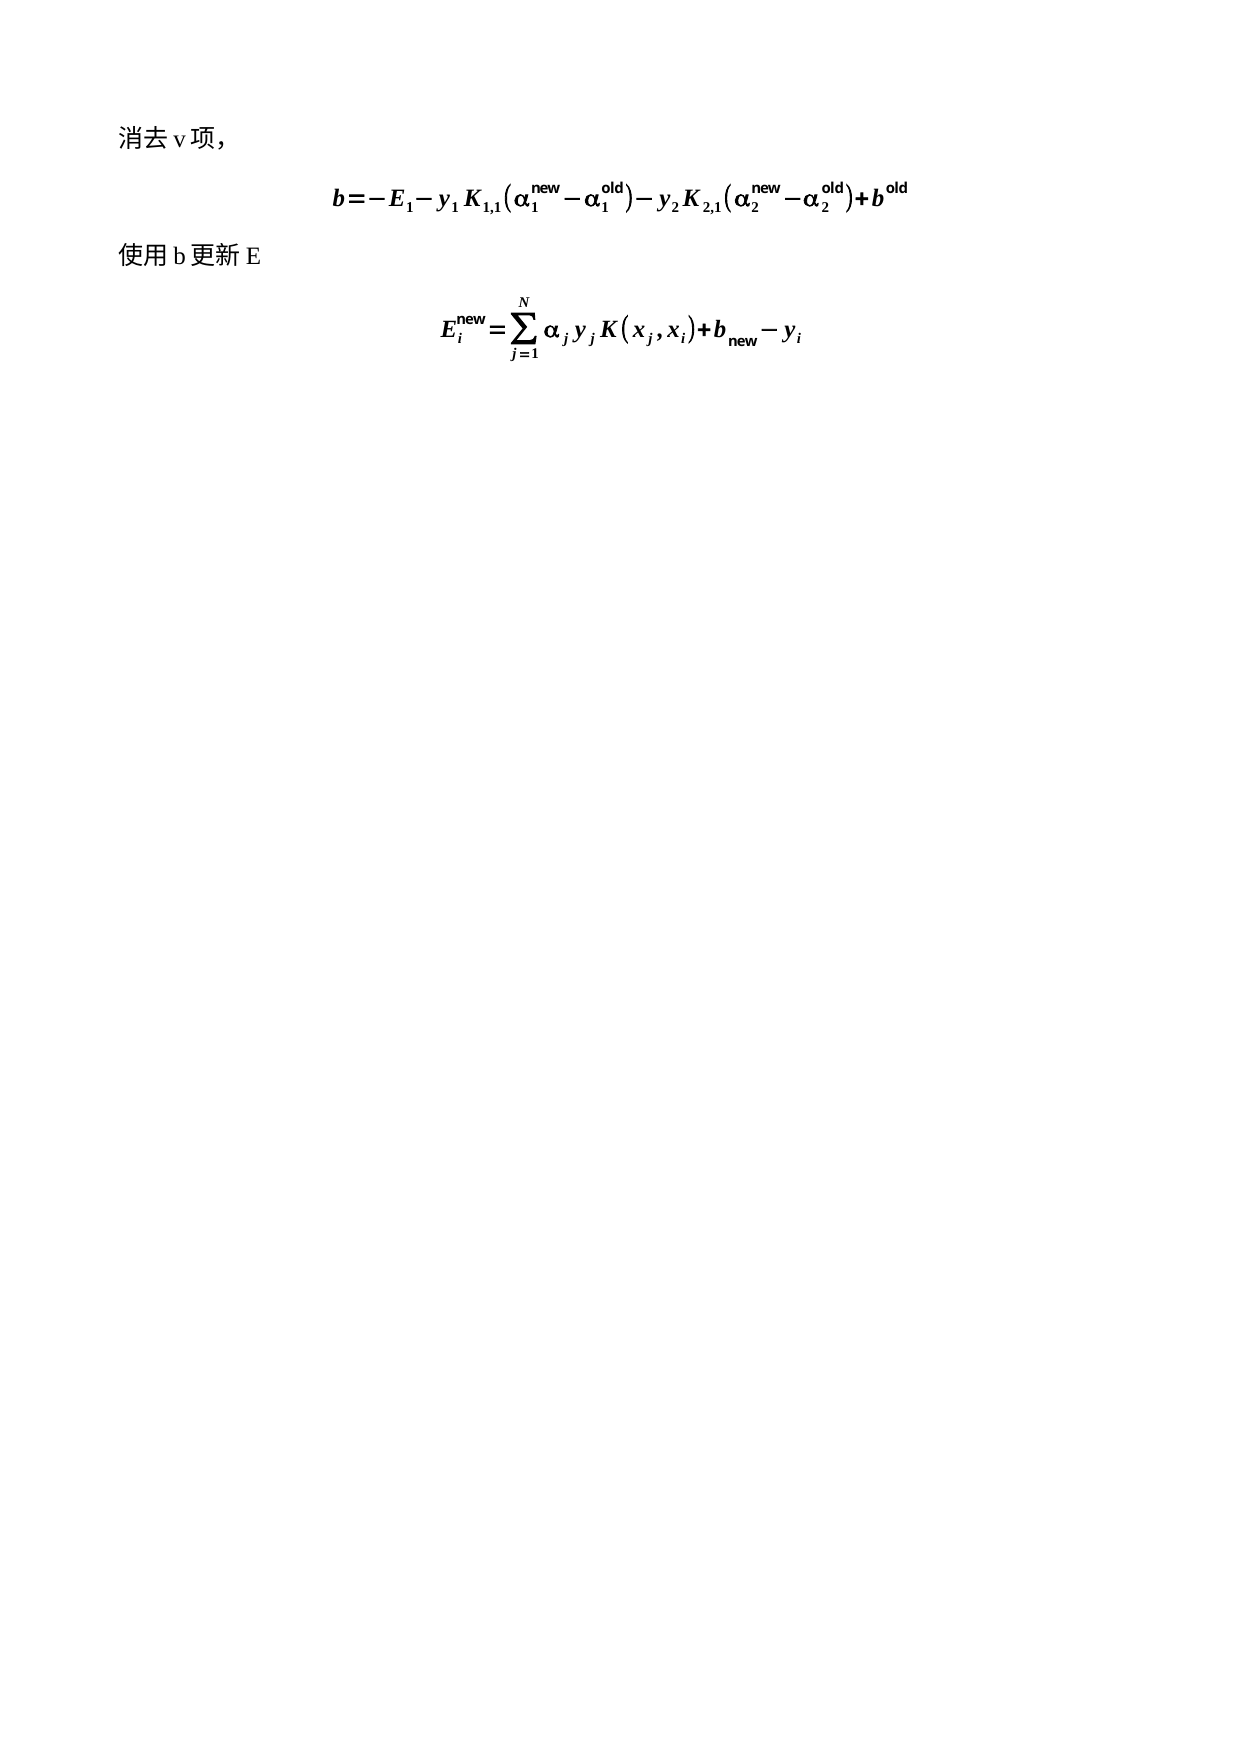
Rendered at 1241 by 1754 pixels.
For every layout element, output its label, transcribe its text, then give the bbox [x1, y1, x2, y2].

text 使用b更新E [118, 235, 1122, 272]
text 消去v项， [118, 118, 1122, 154]
